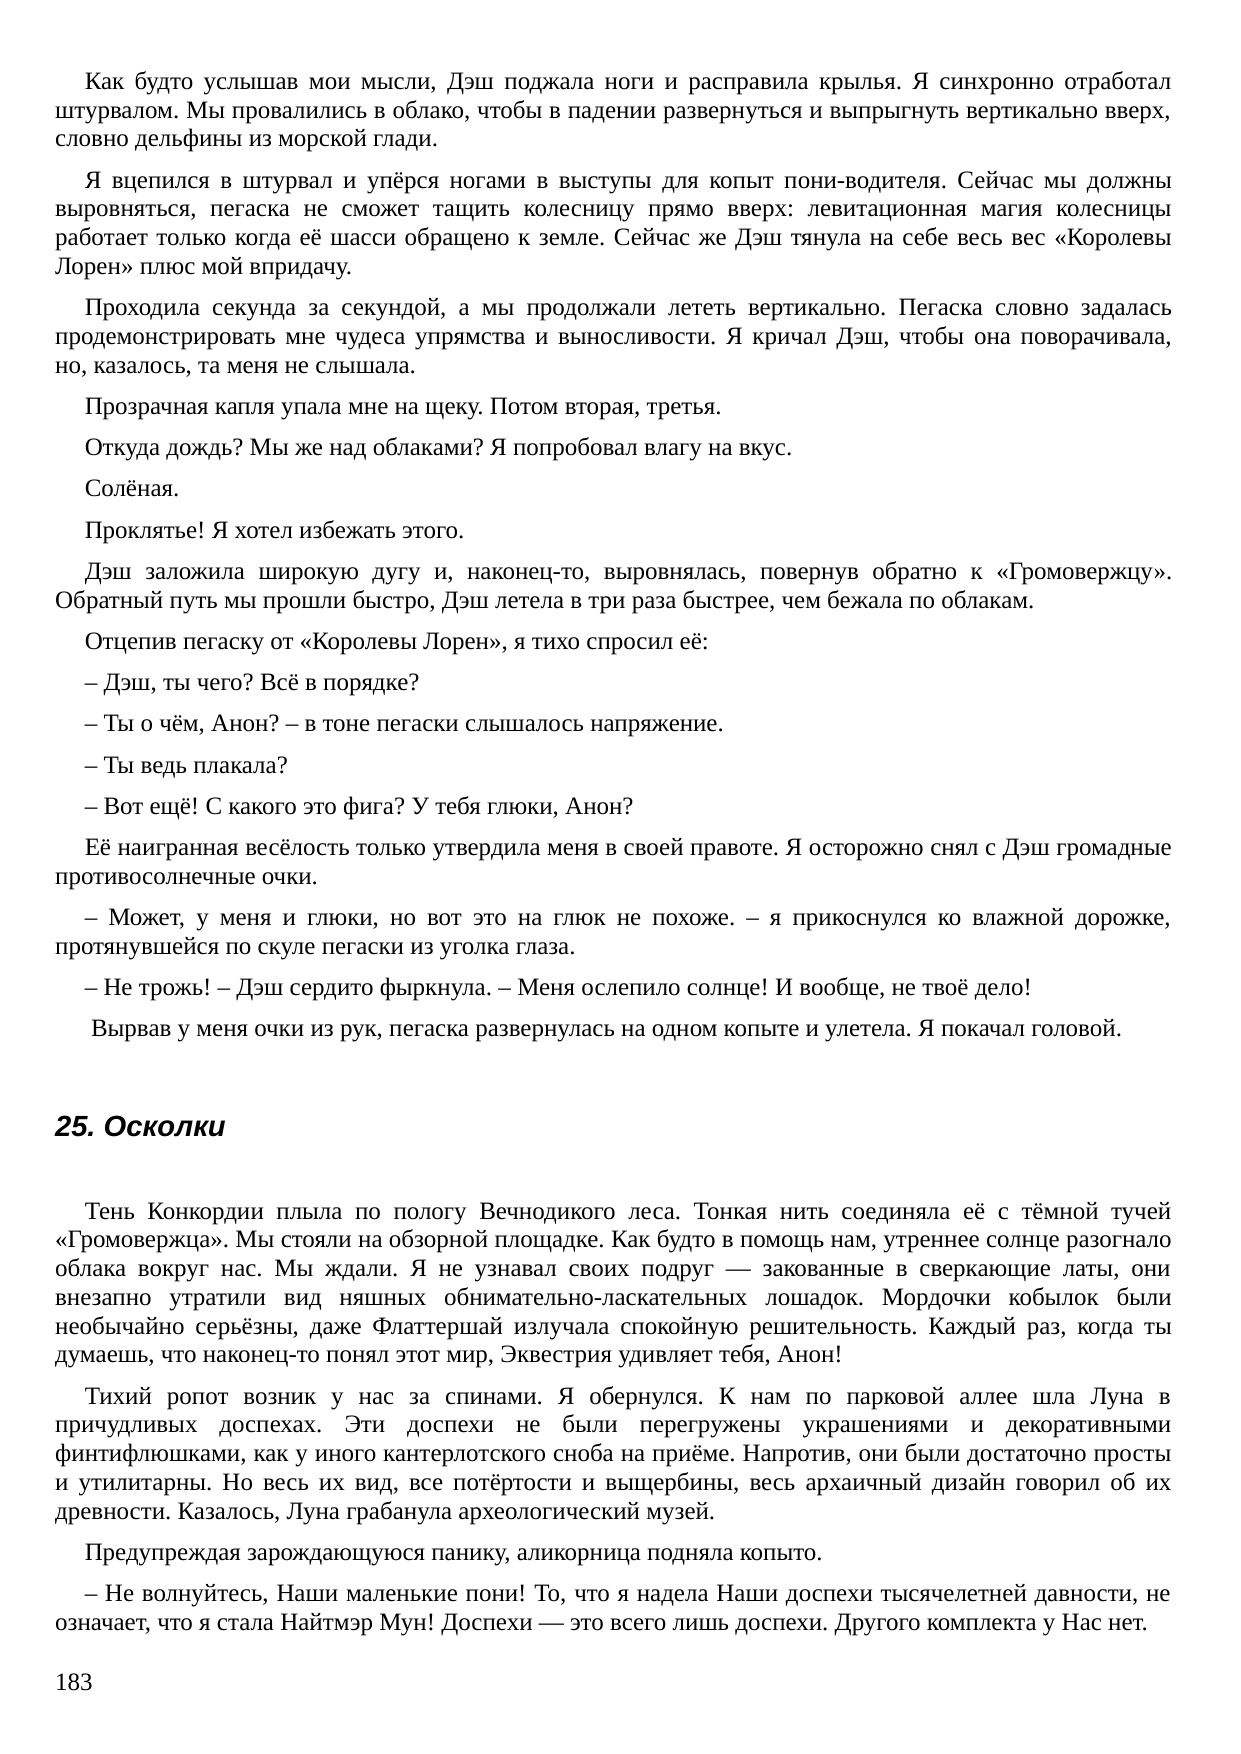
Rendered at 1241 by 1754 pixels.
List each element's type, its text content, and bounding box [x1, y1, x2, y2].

text Проходила секунда за секундой, а мы продолжали лететь вертикально. Пегаска словно задалась продемонстрировать мне чудеса упрямства и выносливости. Я кричал Дэш, чтобы она поворачивала, но, казалось, та меня не слышала. [55, 292, 1173, 378]
text Как будто услышав мои мысли, Дэш поджала ноги и расправила крылья. Я синхронно отработал штурвалом. Мы провалились в облако, чтобы в падении развернуться и выпрыгнуть вертикально вверх, словно дельфины из морской глади. [55, 66, 1173, 152]
text Предупреждая зарождающуюся панику, аликорница подняла копыто. [55, 1537, 1173, 1566]
text – Ты ведь плакала? [55, 750, 1173, 778]
text – Не трожь! – Дэш сердито фыркнула. – Меня ослепило солнце! И вообще, не твоё дело! [55, 972, 1173, 1001]
text Солёная. [55, 473, 1173, 502]
text Проклятье! Я хотел избежать этого. [55, 515, 1173, 543]
text – Вот ещё! С какого это фига? У тебя глюки, Анон? [55, 791, 1173, 820]
text Тихий ропот возник у нас за спинами. Я обернулся. К нам по парковой аллее шла Луна в причудливых доспехах. Эти доспехи не были перегружены украшениями и декоративными финтифлюшками, как у иного кантерлотского сноба на приёме. Напротив, они были достаточно просты и утилитарны. Но весь их вид, все потёртости и выщербины, весь архаичный дизайн говорил об их древности. Казалось, Луна грабанула археологический музей. [55, 1381, 1173, 1524]
text – Дэш, ты чего? Всё в порядке? [55, 667, 1173, 696]
text Прозрачная капля упала мне на щеку. Потом вторая, третья. [55, 391, 1173, 420]
text – Может, у меня и глюки, но вот это на глюк не похоже. – я прикоснулся ко влажной дорожке, протянувшейся по скуле пегаски из уголка глаза. [55, 902, 1173, 960]
text Дэш заложила широкую дугу и, наконец-то, выровнялась, повернув обратно к «Громовержцу». Обратный путь мы прошли быстро, Дэш летела в три раза быстрее, чем бежала по облакам. [55, 556, 1173, 613]
text Вырвав у меня очки из рук, пегаска развернулась на одном копыте и улетела. Я покачал головой. [55, 1013, 1173, 1042]
text – Не волнуйтесь, Наши маленькие пони! То, что я надела Наши доспехи тысячелетней давности, не означает, что я стала Найтмэр Мун! Доспехи — это всего лишь доспехи. Другого комплекта у Нас нет. [55, 1578, 1173, 1636]
text Её наигранная весёлость только утвердила меня в своей правоте. Я осторожно снял с Дэш громадные противосолнечные очки. [55, 832, 1173, 890]
text Тень Конкордии плыла по пологу Вечнодикого леса. Тонкая нить соединяла её с тёмной тучей «Громовержца». Мы стояли на обзорной площадке. Как будто в помощь нам, утреннее солнце разогнало облака вокруг нас. Мы ждали. Я не узнавал своих подруг — закованные в сверкающие латы, они внезапно утратили вид няшных обнимательно-ласкательных лошадок. Мордочки кобылок были необычайно серьёзны, даже Флаттершай излучала спокойную решительность. Каждый раз, когда ты думаешь, что наконец-то понял этот мир, Эквестрия удивляет тебя, Анон! [55, 1196, 1173, 1368]
text Откуда дождь? Мы же над облаками? Я попробовал влагу на вкус. [55, 432, 1173, 461]
text Я вцепился в штурвал и упёрся ногами в выступы для копыт пони-водителя. Сейчас мы должны выровняться, пегаска не сможет тащить колесницу прямо вверх: левитационная магия колесницы работает только когда её шасси обращено к земле. Сейчас же Дэш тянула на себе весь вес «Королевы Лорен» плюс мой впридачу. [55, 165, 1173, 280]
text – Ты о чём, Анон? – в тоне пегаски слышалось напряжение. [55, 708, 1173, 737]
text Отцепив пегаску от «Королевы Лорен», я тихо спросил её: [55, 626, 1173, 655]
subtitle 25. Осколки [55, 1108, 1173, 1142]
